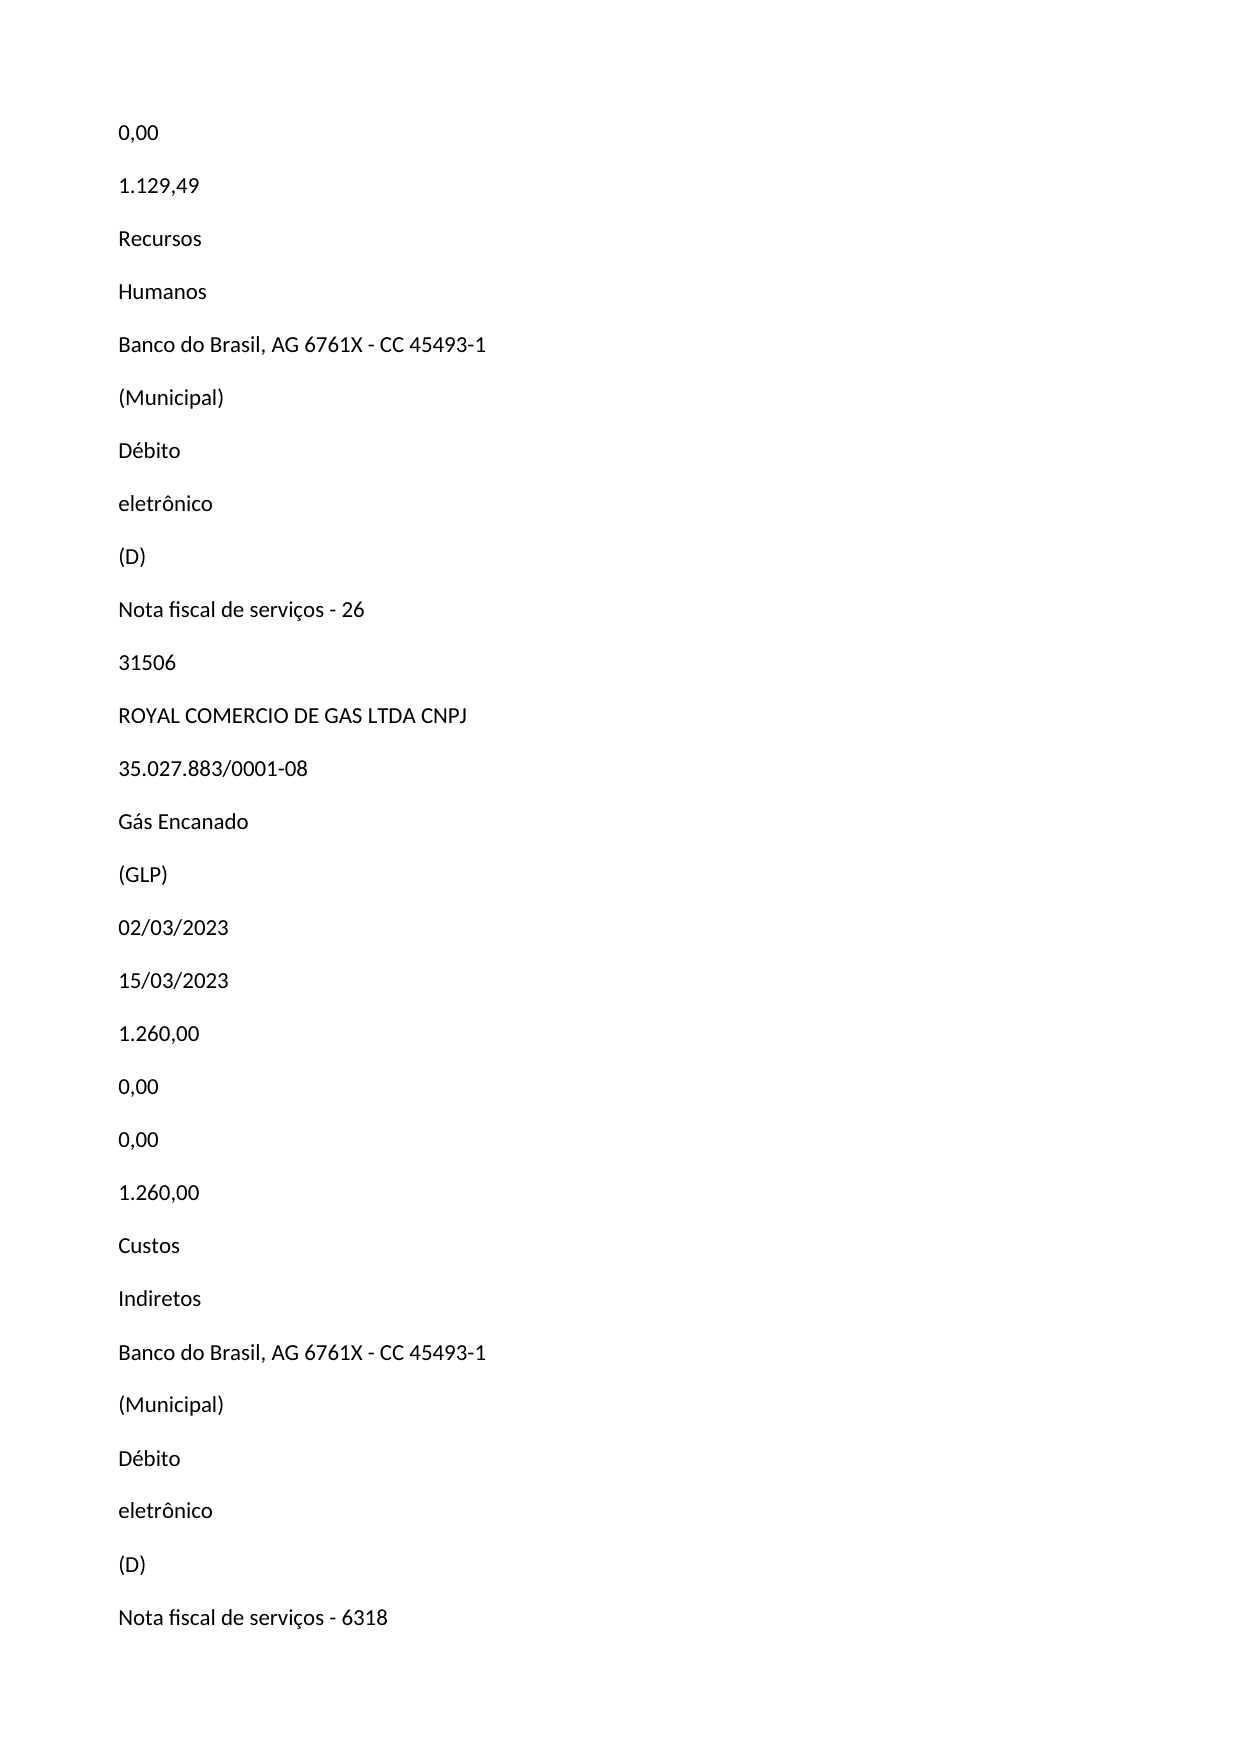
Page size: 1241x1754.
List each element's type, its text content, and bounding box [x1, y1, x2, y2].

text 0,00 [118, 1126, 1122, 1153]
text (Municipal) [118, 383, 1122, 411]
text eletrônico [118, 489, 1122, 517]
text Recursos [118, 224, 1122, 252]
text (D) [118, 1550, 1122, 1578]
text Débito [118, 1444, 1122, 1472]
text 02/03/2023 [118, 913, 1122, 941]
text 1.260,00 [118, 1178, 1122, 1207]
text Débito [118, 436, 1122, 464]
text (GLP) [118, 860, 1122, 888]
text Nota fiscal de serviços - 6318 [118, 1603, 1122, 1631]
text ROYAL COMERCIO DE GAS LTDA CNPJ [118, 701, 1122, 729]
text 0,00 [118, 1072, 1122, 1101]
text 31506 [118, 648, 1122, 676]
text 1.129,49 [118, 171, 1122, 199]
text Indiretos [118, 1284, 1122, 1313]
text Humanos [118, 277, 1122, 305]
text 0,00 [118, 118, 1122, 146]
text Custos [118, 1232, 1122, 1259]
text Nota fiscal de serviços - 26 [118, 595, 1122, 623]
text (D) [118, 542, 1122, 570]
text Banco do Brasil, AG 6761X - CC 45493-1 [118, 330, 1122, 358]
text 35.027.883/0001-08 [118, 754, 1122, 782]
text eletrônico [118, 1497, 1122, 1525]
text 1.260,00 [118, 1019, 1122, 1047]
text (Municipal) [118, 1391, 1122, 1419]
text Banco do Brasil, AG 6761X - CC 45493-1 [118, 1338, 1122, 1366]
text 15/03/2023 [118, 966, 1122, 994]
text Gás Encanado [118, 807, 1122, 835]
